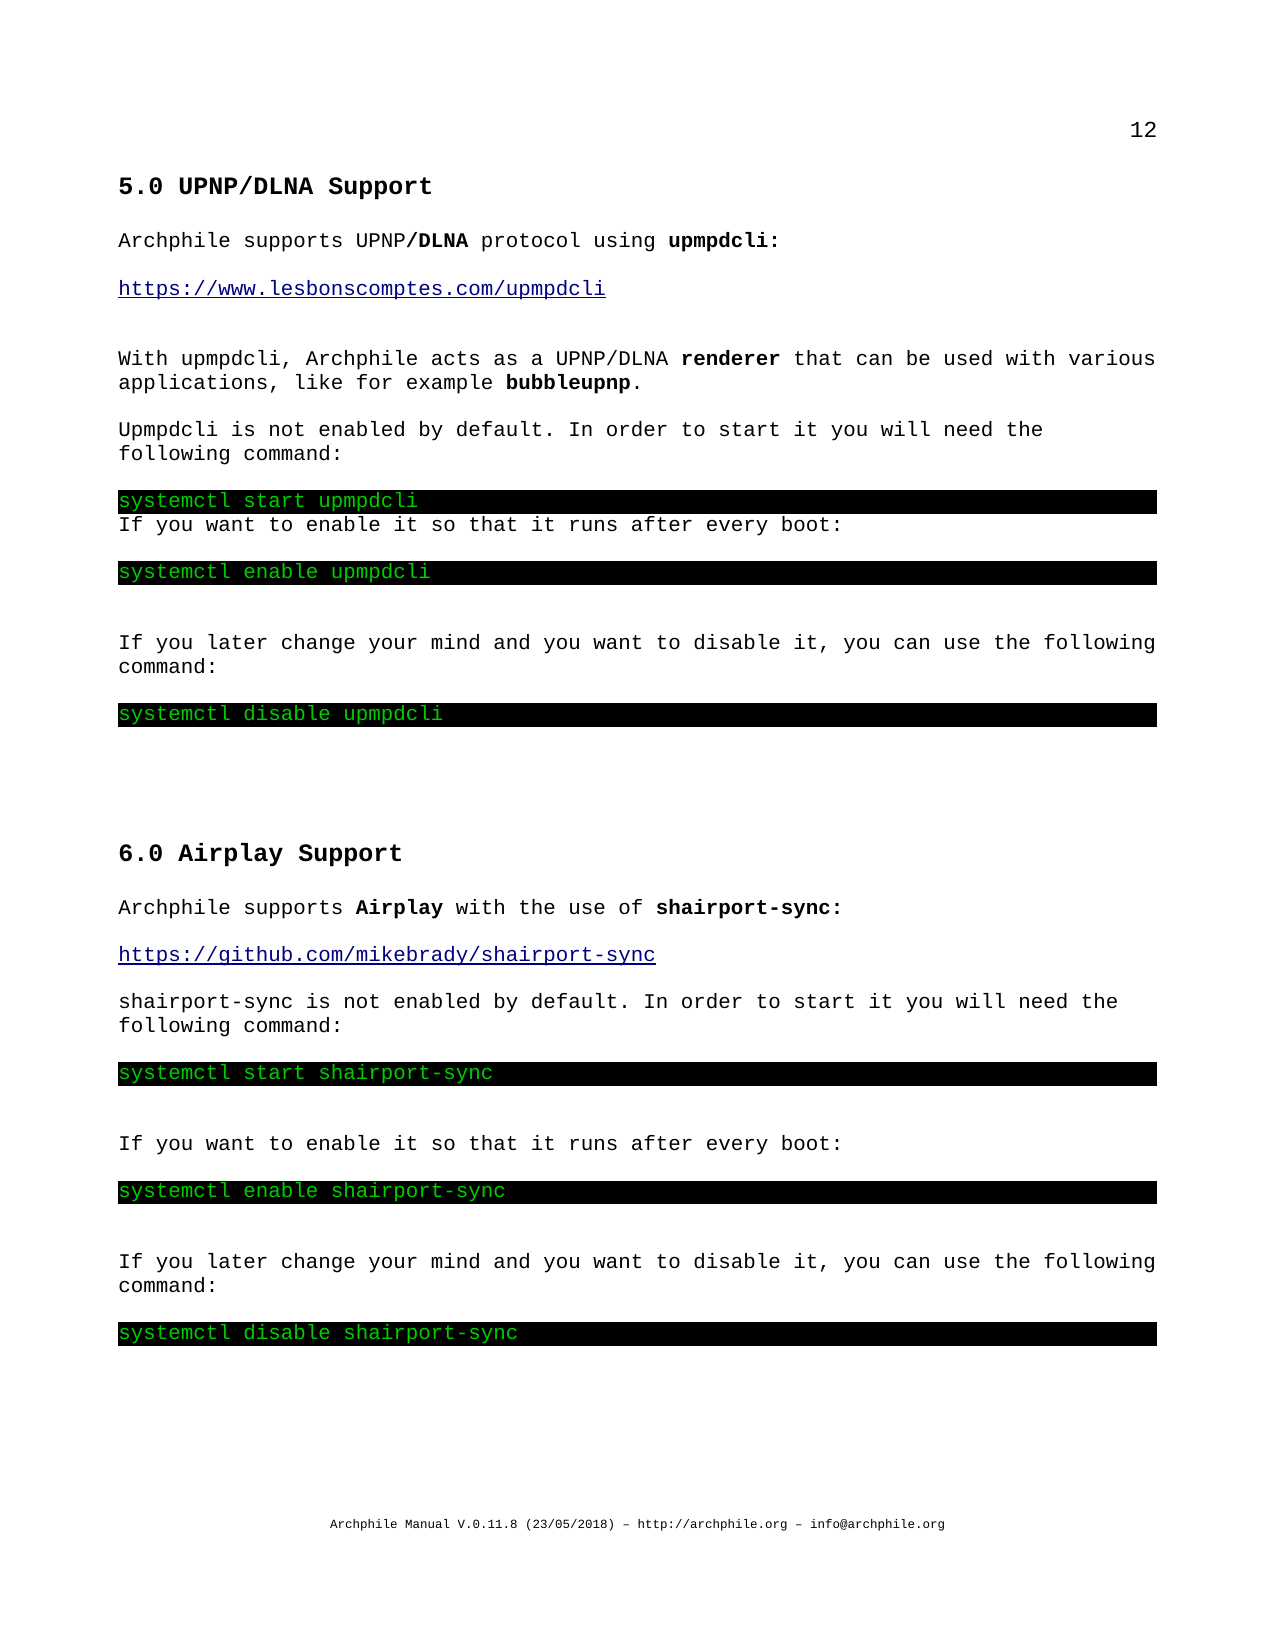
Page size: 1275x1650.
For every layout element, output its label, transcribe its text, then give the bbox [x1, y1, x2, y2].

text shairport-sync is not enabled by default. In order to start it you will need the following command: [118, 991, 1157, 1039]
text systemctl start shairport-sync [118, 1062, 1157, 1086]
text Archphile supports Airplay with the use of shairport-sync: [118, 897, 1157, 920]
text systemctl enable upmpdcli [118, 561, 1157, 585]
text If you want to enable it so that it runs after every boot: [118, 1133, 1157, 1157]
text 5.0 UPNP/DLNA Support [118, 173, 1157, 202]
text If you later change your mind and you want to disable it, you can use the following command: [118, 632, 1157, 679]
text If you later change your mind and you want to disable it, you can use the following command: [118, 1251, 1157, 1299]
text If you want to enable it so that it runs after every boot: [118, 514, 1157, 538]
text https://github.com/mikebrady/shairport-sync [118, 944, 1157, 968]
text Upmpdcli is not enabled by default. In order to start it you will need the following command: [118, 419, 1157, 467]
text With upmpdcli, Archphile acts as a UPNP/DLNA renderer that can be used with various applications, like for example bubbleupnp. [118, 348, 1157, 396]
text systemctl start upmpdcli [118, 490, 1157, 514]
text Archphile supports UPNP/DLNA protocol using upmpdcli: [118, 230, 1157, 254]
text systemctl enable shairport-sync [118, 1181, 1157, 1204]
text https://www.lesbonscomptes.com/upmpdcli [118, 277, 1157, 301]
text 6.0 Airplay Support [118, 840, 1157, 868]
text systemctl disable upmpdcli [118, 703, 1157, 727]
text systemctl disable shairport-sync [118, 1322, 1157, 1346]
